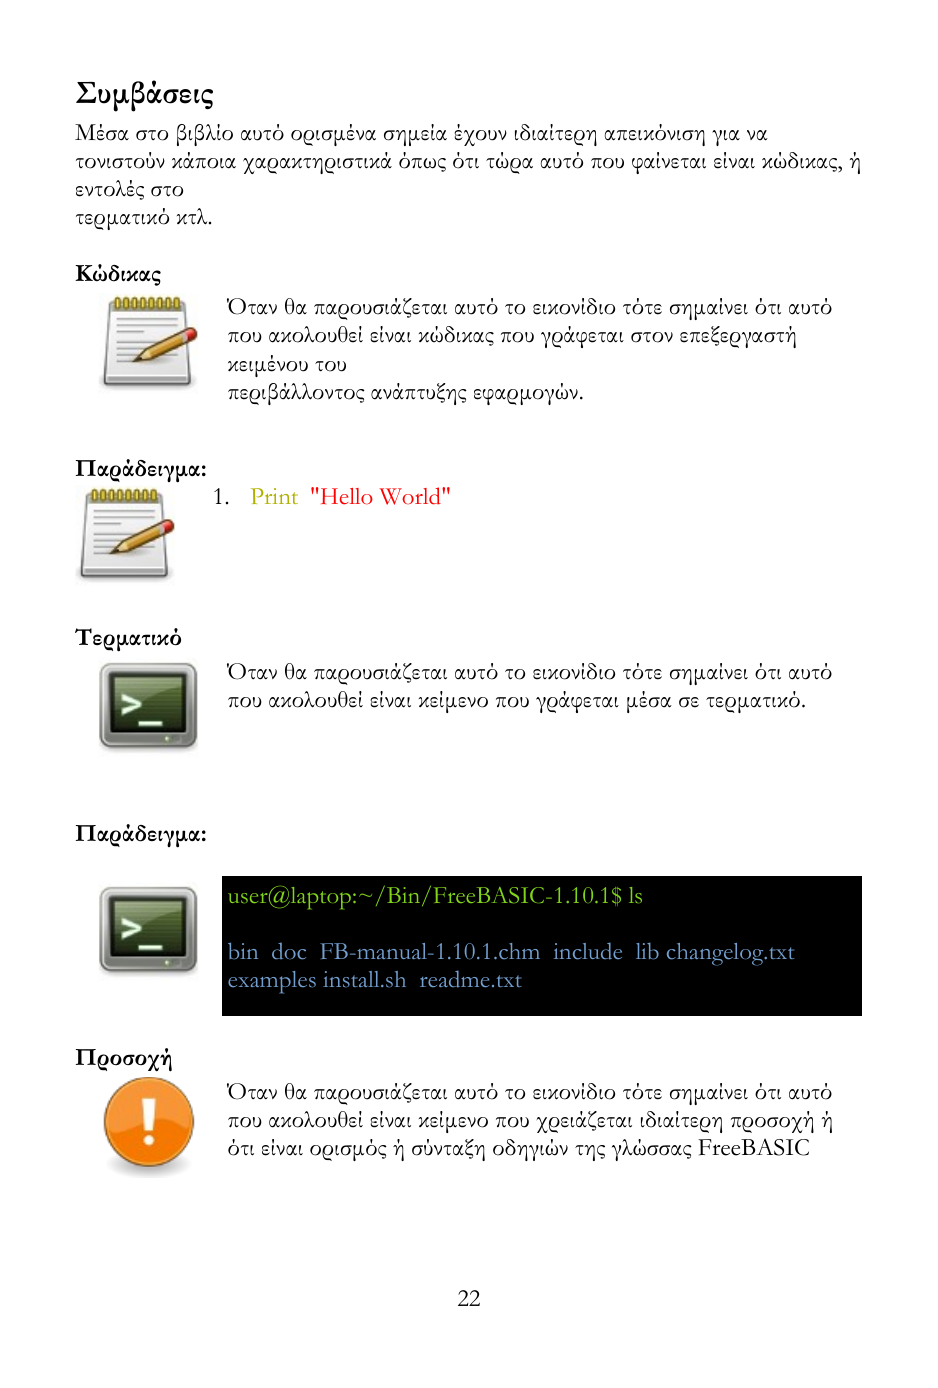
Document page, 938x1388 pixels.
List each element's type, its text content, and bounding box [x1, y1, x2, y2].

table_header [75, 1072, 222, 1211]
text Προσοχή [75, 1044, 862, 1072]
text Κώδικας [75, 259, 862, 287]
text τερματικό κτλ. [75, 203, 862, 231]
table_header Όταν θα παρουσιάζεται αυτό το εικονίδιο τότε σημαίνει ότι αυτό που ακολουθεί είναι κείμενο που γράφεται μέσα σε τερματικό. [222, 652, 862, 792]
table_header [75, 876, 222, 1016]
table_header user@laptop:~/Bin/FreeBASIC-1.10.1$ ls bin doc FB-manual-1.10.1.chm include lib changelog.txt examples install.sh readme.txt [222, 876, 862, 1016]
picture [98, 657, 199, 758]
text Μέσα στο βιβλίο αυτό ορισμένα σημεία έχουν ιδιαίτερη απεικόνιση για να τονιστούν κάποια χαρακτηριστικά όπως ότι τώρα αυτό που φαίνεται είναι κώδικας, ή εντολές στο [75, 119, 862, 203]
table_header [75, 288, 222, 427]
text Τερματικό [75, 624, 862, 652]
picture [98, 293, 199, 394]
picture [75, 485, 175, 586]
table_header [75, 652, 222, 792]
text Παράδειγμα: [75, 820, 862, 848]
picture [98, 1077, 199, 1178]
table_header Όταν θα παρουσιάζεται αυτό το εικονίδιο τότε σημαίνει ότι αυτό που ακολουθεί είναι κώδικας που γράφεται στον επεξεργαστή κειμένου του περιβάλλοντος ανάπτυξης εφαρμογών. [222, 288, 862, 427]
subtitle Συμβάσεις [75, 75, 862, 112]
table_header Όταν θα παρουσιάζεται αυτό το εικονίδιο τότε σημαίνει ότι αυτό που ακολουθεί είναι κείμενο που χρειάζεται ιδιαίτερη προσοχή ή ότι είναι ορισμός ή σύνταξη οδηγιών της γλώσσας FreeBASIC [222, 1072, 862, 1211]
text Παράδειγμα: [75, 455, 862, 483]
list Print "Hello World" [112, 483, 862, 511]
picture [98, 881, 199, 982]
